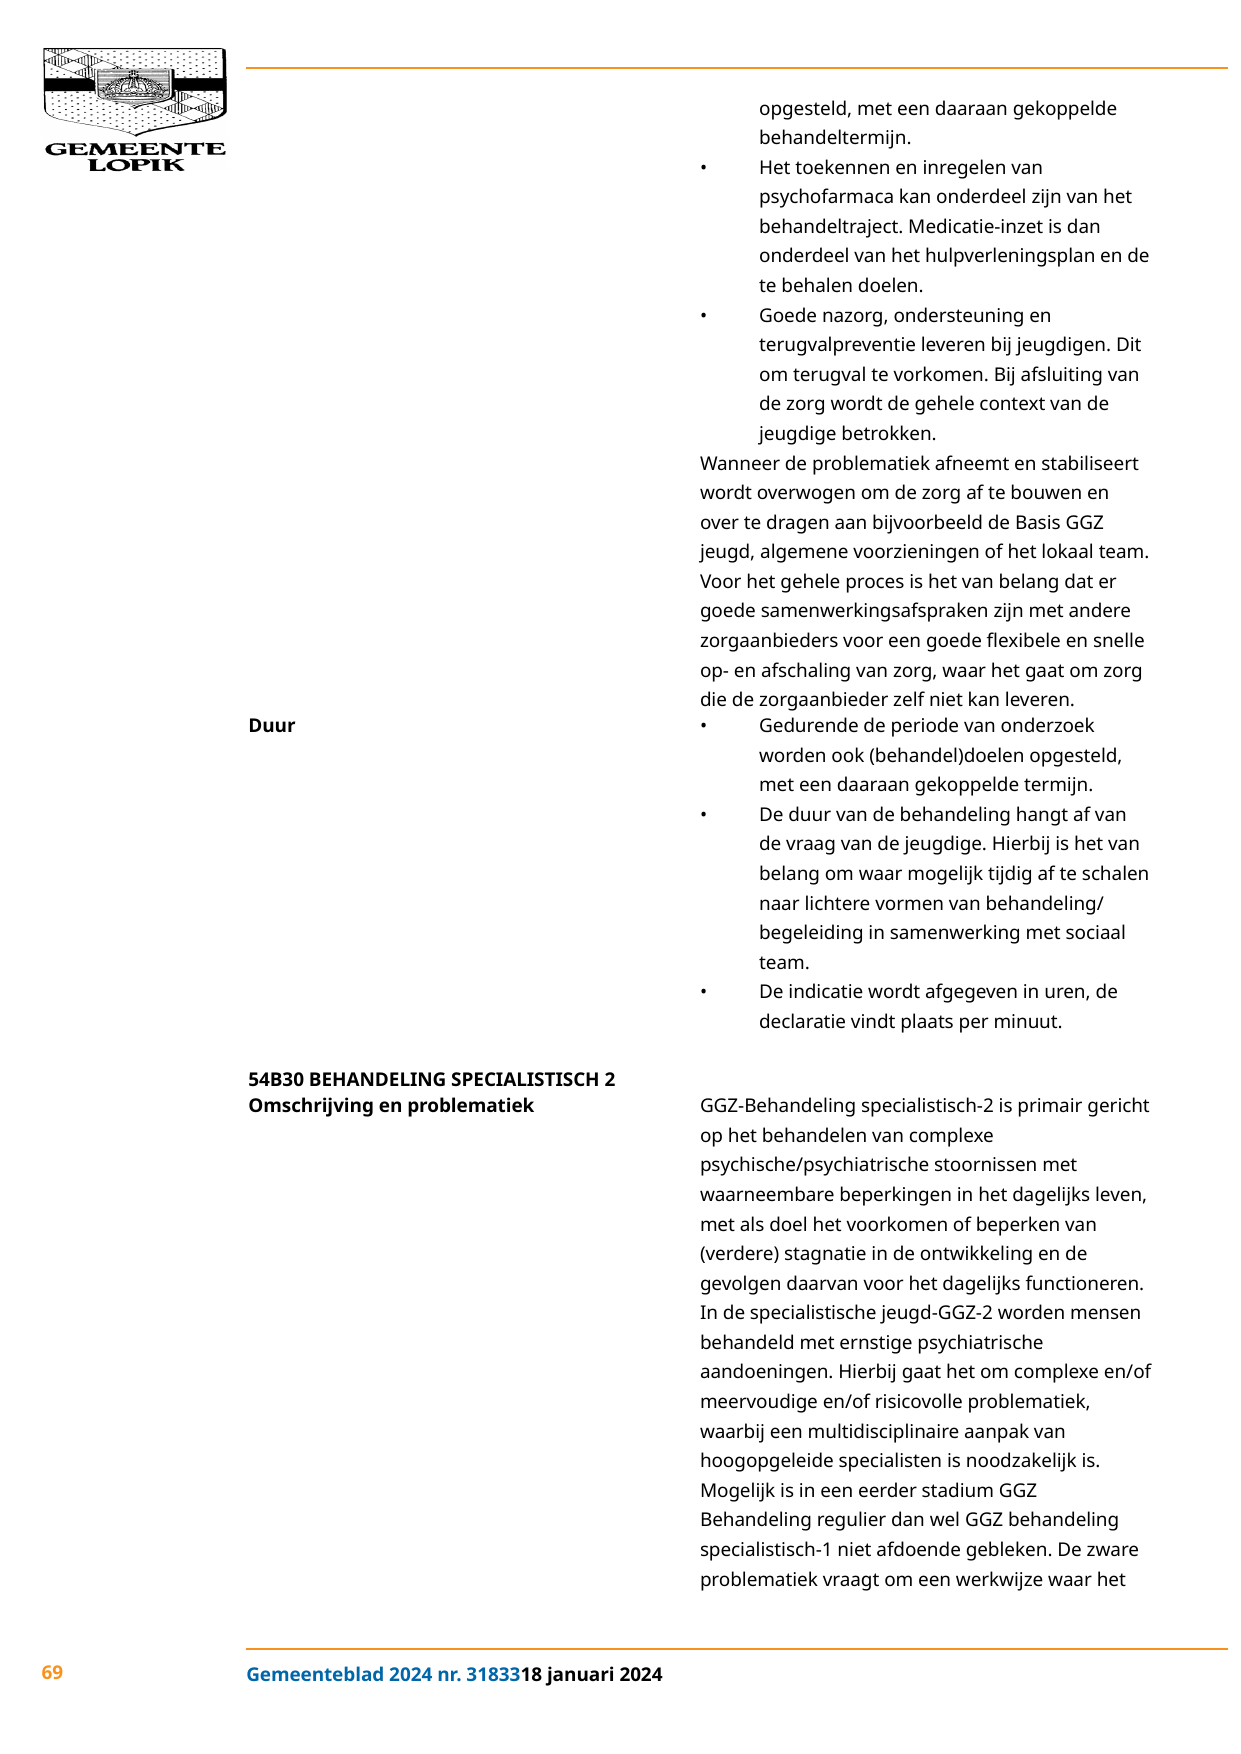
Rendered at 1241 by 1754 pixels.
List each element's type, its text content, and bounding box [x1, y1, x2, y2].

table_header 54B30 BEHANDELING SPECIALISTISCH 2 [248, 1067, 1152, 1092]
table_cell [248, 95, 700, 712]
table_cell GGZ-Behandeling specialistisch-2 is primair gericht op het behandelen van complexe psychische/psychiatrische stoornissen met waarneembare beperkingen in het dagelijks leven, met als doel het voorkomen of beperken van (verdere) stagnatie in de ontwikkeling en de gevolgen daarvan voor het dagelijks functioneren. In de specialistische jeugd-GGZ-2 worden mensen behandeld met ernstige psychiatrische aandoeningen. Hierbij gaat het om complexe en/of meervoudige en/of risicovolle problematiek, waarbij een multidisciplinaire aanpak van hoogopgeleide specialisten is noodzakelijk is. Mogelijk is in een eerder stadium GGZ Behandeling regulier dan wel GGZ behandeling specialistisch-1 niet afdoende gebleken. De zware problematiek vraagt om een werkwijze waar het [700, 1093, 1152, 1591]
table_cell Duur [248, 712, 700, 1034]
table_cell opgesteld, met een daaraan gekoppelde behandeltermijn. Het toekennen en inregelen van psychofarmaca kan onderdeel zijn van het behandeltraject. Medicatie-inzet is dan onderdeel van het hulpverleningsplan en de te behalen doelen. Goede nazorg, ondersteuning en terugvalpreventie leveren bij jeugdigen. Dit om terugval te vorkomen. Bij afsluiting van de zorg wordt de gehele context van de jeugdige betrokken. Wanneer de problematiek afneemt en stabiliseert wordt overwogen om de zorg af te bouwen en over te dragen aan bijvoorbeeld de Basis GGZ jeugd, algemene voorzieningen of het lokaal team. Voor het gehele proces is het van belang dat er goede samenwerkingsafspraken zijn met andere zorgaanbieders voor een goede flexibele en snelle op- en afschaling van zorg, waar het gaat om zorg die de zorgaanbieder zelf niet kan leveren. [700, 95, 1152, 712]
table_cell Gedurende de periode van onderzoek worden ook (behandel)doelen opgesteld, met een daaraan gekoppelde termijn. De duur van de behandeling hangt af van de vraag van de jeugdige. Hierbij is het van belang om waar mogelijk tijdig af te schalen naar lichtere vormen van behandeling/ begeleiding in samenwerking met sociaal team. De indicatie wordt afgegeven in uren, de declaratie vindt plaats per minuut. [700, 712, 1152, 1034]
table_cell Omschrijving en problematiek [248, 1093, 700, 1591]
picture [41, 47, 231, 172]
